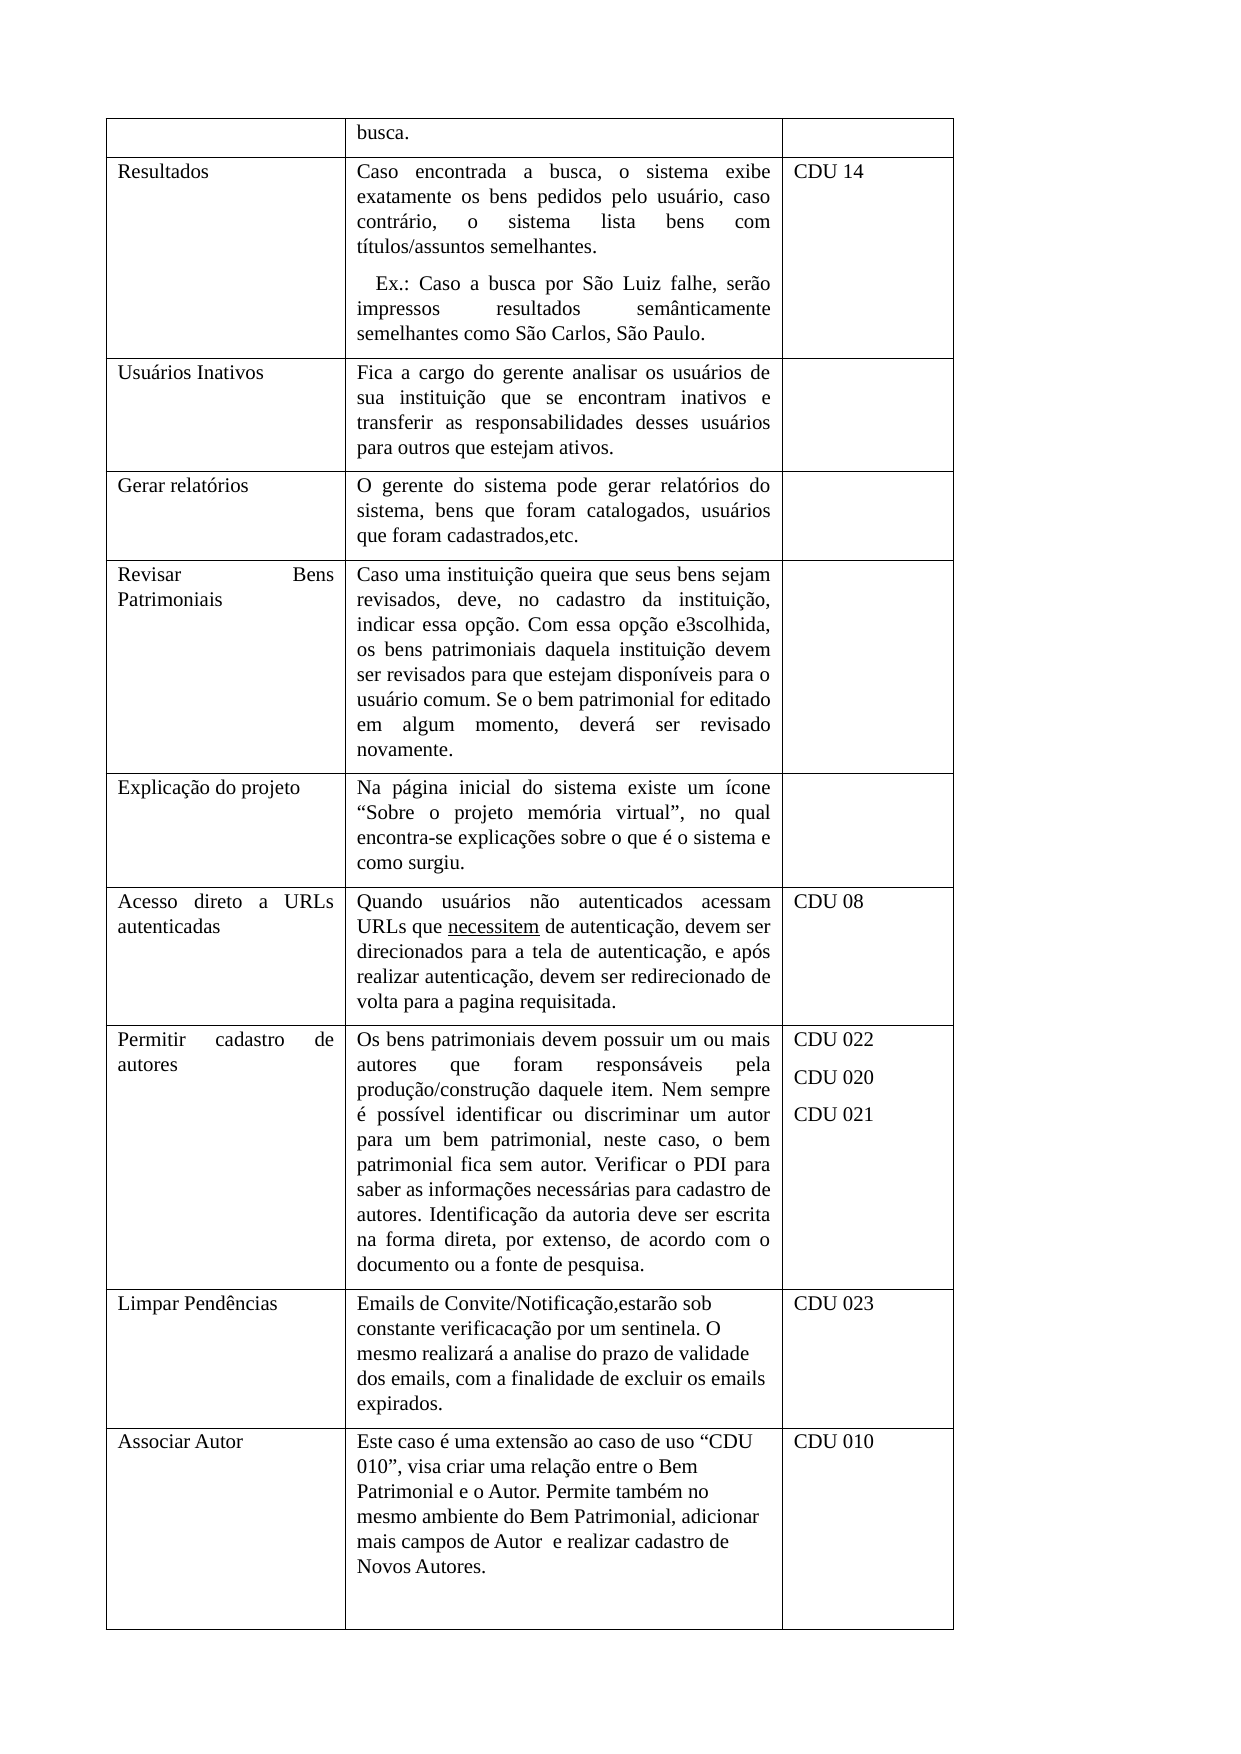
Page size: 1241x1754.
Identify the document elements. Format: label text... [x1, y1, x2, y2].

table_cell Os bens patrimoniais devem possuir um ou mais autores que foram responsáveis pela produção/construção daquele item. Nem sempre é possível identificar ou discriminar um autor para um bem patrimonial, neste caso, o bem patrimonial fica sem autor. Verificar o PDI para saber as informações necessárias para cadastro de autores. Identificação da autoria deve ser escrita na forma direta, por extenso, de acordo com o documento ou a fonte de pesquisa. [346, 1026, 782, 1289]
table_cell [783, 774, 953, 887]
table_cell [783, 359, 953, 471]
table_cell CDU 022 CDU 020 CDU 021 [783, 1026, 953, 1289]
table_cell Usuários Inativos [107, 359, 345, 471]
table_cell Caso uma instituição queira que seus bens sejam revisados, deve, no cadastro da instituição, indicar essa opção. Com essa opção e3scolhida, os bens patrimoniais daquela instituição devem ser revisados para que estejam disponíveis para o usuário comum. Se o bem patrimonial for editado em algum momento, deverá ser revisado novamente. [346, 561, 782, 773]
table_cell Na página inicial do sistema existe um ícone “Sobre o projeto memória virtual”, no qual encontra-se explicações sobre o que é o sistema e como surgiu. [346, 774, 782, 887]
table_cell [346, 1591, 782, 1628]
table_cell CDU 023 [783, 1290, 953, 1427]
table_cell Limpar Pendências [107, 1290, 345, 1427]
table_cell Explicação do projeto [107, 774, 345, 887]
table_cell Este caso é uma extensão ao caso de uso “CDU 010”, visa criar uma relação entre o Bem Patrimonial e o Autor. Permite também no mesmo ambiente do Bem Patrimonial, adicionar mais campos de Autor e realizar cadastro de Novos Autores. [346, 1429, 782, 1591]
table_cell Acesso direto a URLs autenticadas [107, 888, 345, 1025]
table_cell [107, 119, 345, 157]
table_cell Gerar relatórios [107, 472, 345, 560]
table_cell O gerente do sistema pode gerar relatórios do sistema, bens que foram catalogados, usuários que foram cadastrados,etc. [346, 472, 782, 560]
table_cell Permitir cadastro de autores [107, 1026, 345, 1289]
table_cell Resultados [107, 158, 345, 358]
table_cell CDU 14 [783, 158, 953, 358]
table_cell CDU 010 [783, 1429, 953, 1591]
table_cell [783, 119, 953, 157]
table_cell [783, 1591, 953, 1628]
table_cell Revisar Bens Patrimoniais [107, 561, 345, 773]
table_cell CDU 08 [783, 888, 953, 1025]
table_cell Fica a cargo do gerente analisar os usuários de sua instituição que se encontram inativos e transferir as responsabilidades desses usuários para outros que estejam ativos. [346, 359, 782, 471]
table_cell busca. [346, 119, 782, 157]
table_cell Associar Autor [107, 1429, 345, 1591]
table_cell Emails de Convite/Notificação,estarão sob constante verificacação por um sentinela. O mesmo realizará a analise do prazo de validade dos emails, com a finalidade de excluir os emails expirados. [346, 1290, 782, 1427]
table_cell [783, 472, 953, 560]
table_cell Quando usuários não autenticados acessam URLs que necessitem de autenticação, devem ser direcionados para a tela de autenticação, e após realizar autenticação, devem ser redirecionado de volta para a pagina requisitada. [346, 888, 782, 1025]
table_cell [107, 1591, 345, 1628]
table_cell Caso encontrada a busca, o sistema exibe exatamente os bens pedidos pelo usuário, caso contrário, o sistema lista bens com títulos/assuntos semelhantes. Ex.: Caso a busca por São Luiz falhe, serão impressos resultados semânticamente semelhantes como São Carlos, São Paulo. [346, 158, 782, 358]
table_cell [783, 561, 953, 773]
